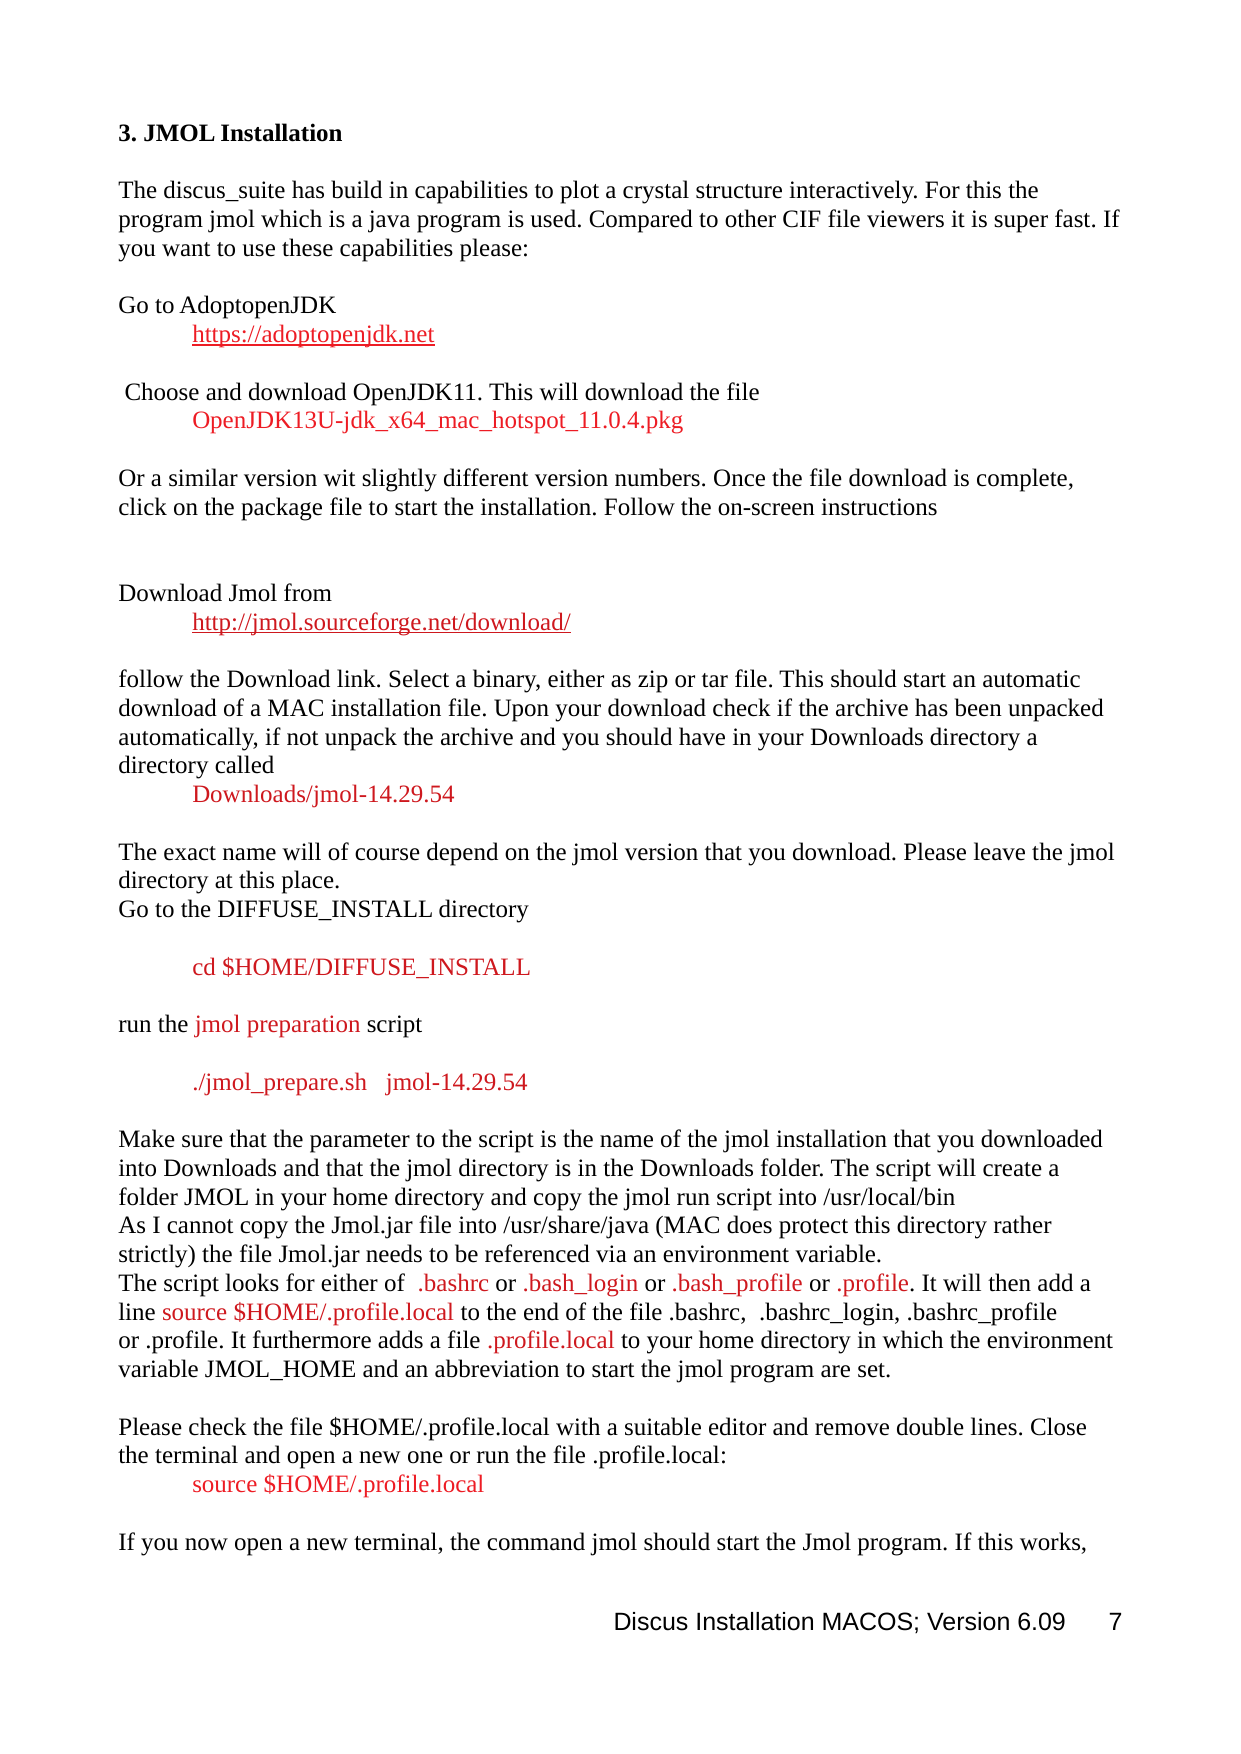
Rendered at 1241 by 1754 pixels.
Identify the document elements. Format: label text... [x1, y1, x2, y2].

text Download Jmol from [118, 578, 1122, 607]
text cd $HOME/DIFFUSE_INSTALL [118, 952, 1122, 981]
text The discus_suite has build in capabilities to plot a crystal structure interactively. For this the program jmol which is a java program is used. Compared to other CIF file viewers it is super fast. If you want to use these capabilities please: [118, 176, 1122, 262]
text Go to AdoptopenJDK [118, 291, 1122, 319]
text Downloads/jmol-14.29.54 [118, 779, 1122, 808]
text source $HOME/.profile.local [118, 1469, 1122, 1498]
text Make sure that the parameter to the script is the name of the jmol installation that you downloaded into Downloads and that the jmol directory is in the Downloads folder. The script will create a folder JMOL in your home directory and copy the jmol run script into /usr/local/bin [118, 1124, 1122, 1211]
text If you now open a new terminal, the command jmol should start the Jmol program. If this works, [118, 1527, 1122, 1556]
text follow the Download link. Select a binary, either as zip or tar file. This should start an automatic download of a MAC installation file. Upon your download check if the archive has been unpacked automatically, if not unpack the archive and you should have in your Downloads directory a directory called [118, 664, 1122, 779]
text run the jmol preparation script [118, 1009, 1122, 1038]
text Please check the file $HOME/.profile.local with a suitable editor and remove double lines. Close the terminal and open a new one or run the file .profile.local: [118, 1412, 1122, 1469]
text As I cannot copy the Jmol.jar file into /usr/share/java (MAC does protect this directory rather strictly) the file Jmol.jar needs to be referenced via an environment variable. [118, 1211, 1122, 1268]
text Go to the DIFFUSE_INSTALL directory [118, 894, 1122, 923]
text http://jmol.sourceforge.net/download/ [118, 607, 1122, 636]
text Or a similar version wit slightly different version numbers. Once the file download is complete, click on the package file to start the installation. Follow the on-screen instructions [118, 463, 1122, 521]
text Choose and download OpenJDK11. This will download the file [118, 377, 1122, 406]
text OpenJDK13U-jdk_x64_mac_hotspot_11.0.4.pkg [118, 406, 1122, 434]
text 3. JMOL Installation [118, 118, 1122, 147]
text ./jmol_prepare.sh jmol-14.29.54 [118, 1067, 1122, 1096]
text The exact name will of course depend on the jmol version that you download. Please leave the jmol directory at this place. [118, 837, 1122, 894]
text https://adoptopenjdk.net [118, 319, 1122, 348]
text The script looks for either of .bashrc or .bash_login or .bash_profile or .profile. It will then add a line source $HOME/.profile.local to the end of the file .bashrc, .bashrc_login, .bashrc_profile or .profile. It furthermore adds a file .profile.local to your home directory in which the environment variable JMOL_HOME and an abbreviation to start the jmol program are set. [118, 1268, 1122, 1383]
